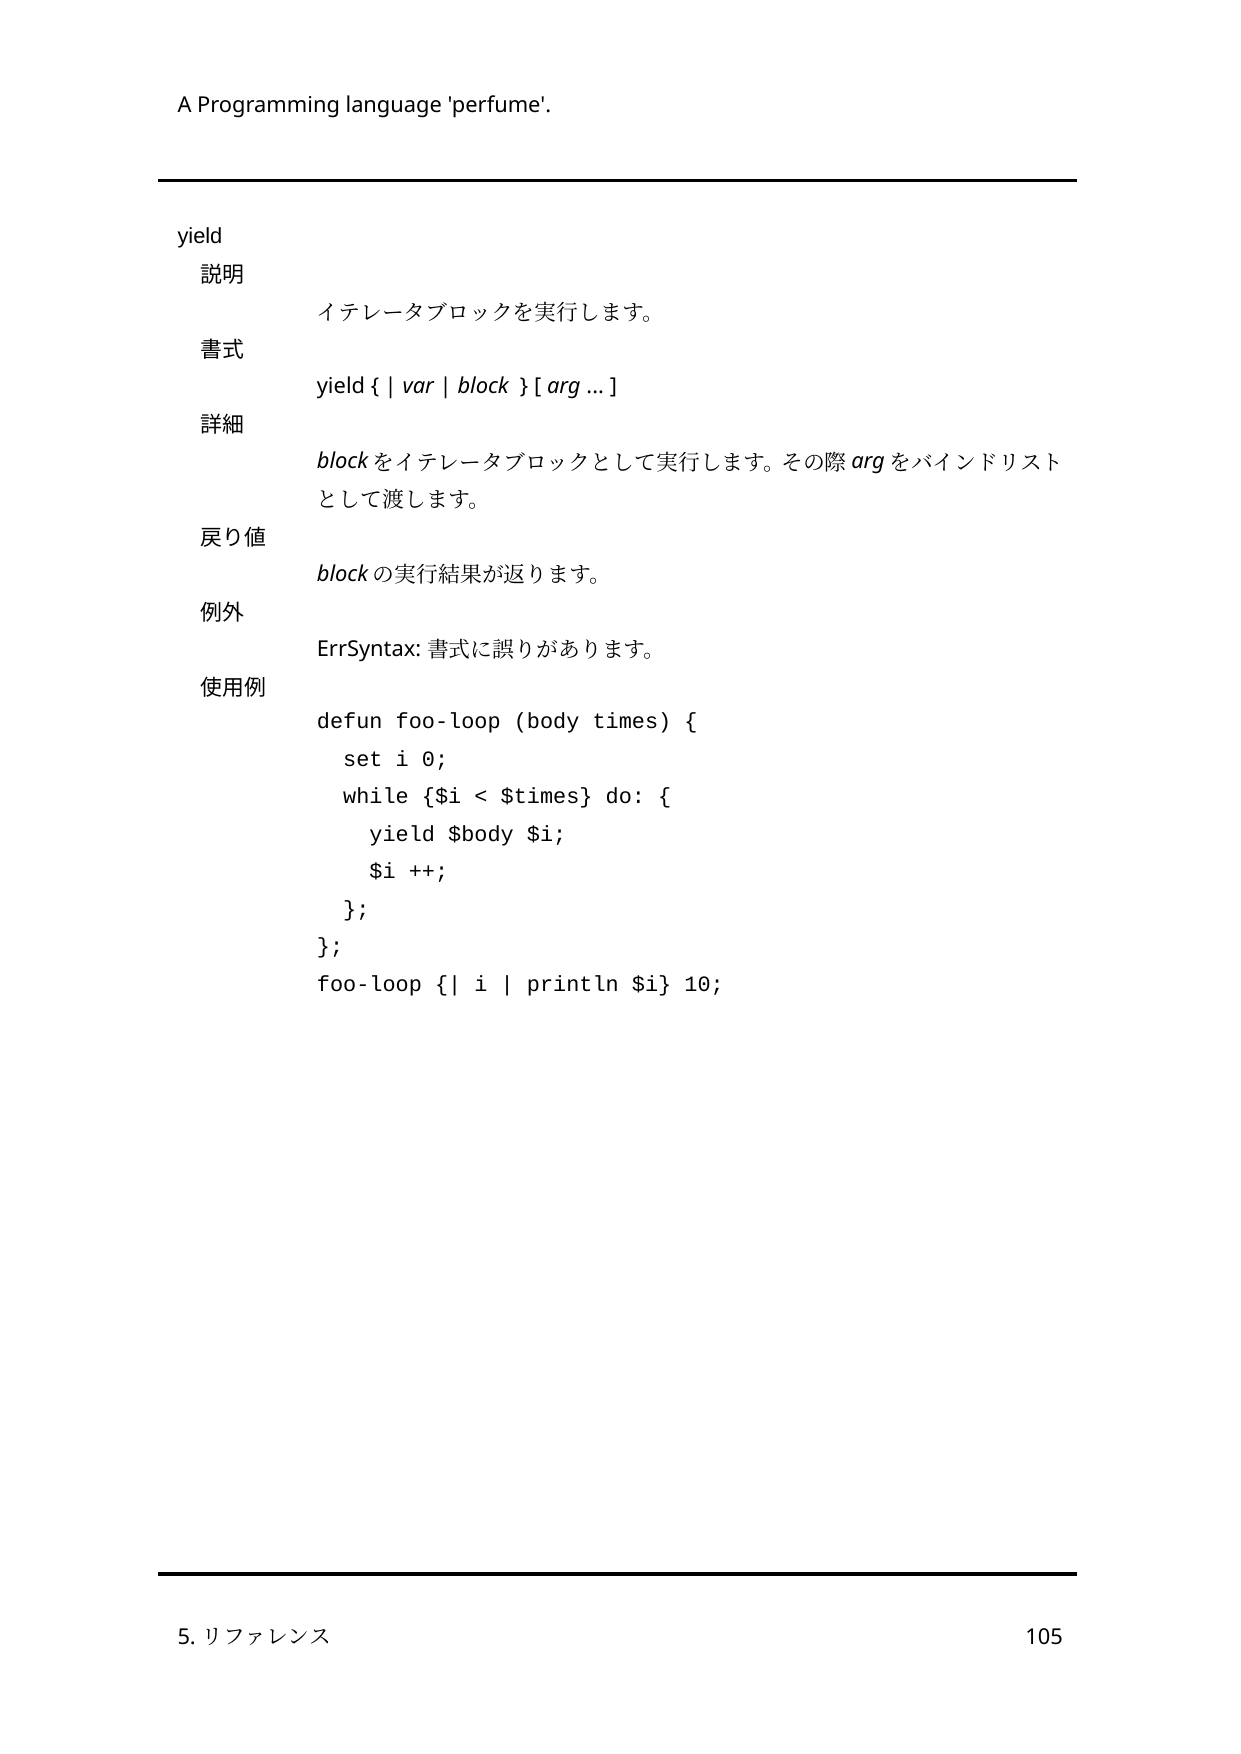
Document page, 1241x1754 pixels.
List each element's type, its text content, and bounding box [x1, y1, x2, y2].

table_cell 書式 [200, 329, 317, 404]
table_header 説明 [200, 254, 317, 329]
table_cell 使用例 [200, 667, 317, 1004]
table_cell defun foo-loop (body times) { set i 0; while {$i < $times} do: { yield $body $i; $i ++; }; }; foo-loop {| i | println $i} 10; [317, 667, 1063, 1004]
table_cell 例外 [200, 592, 317, 667]
table_cell 戻り値 [200, 517, 317, 592]
table_cell 詳細 [200, 404, 317, 517]
table_header イテレータブロックを実行します。 [317, 254, 1063, 329]
table_cell blockをイテレータブロックとして実行します。その際argをバインドリストとして渡します。 [317, 404, 1063, 517]
table_cell blockの実行結果が返ります。 [317, 517, 1063, 592]
table_cell yield { | var | block } [ arg ... ] [317, 329, 1063, 404]
table_cell ErrSyntax: 書式に誤りがあります。 [317, 592, 1063, 667]
subtitle yield [177, 217, 1063, 254]
